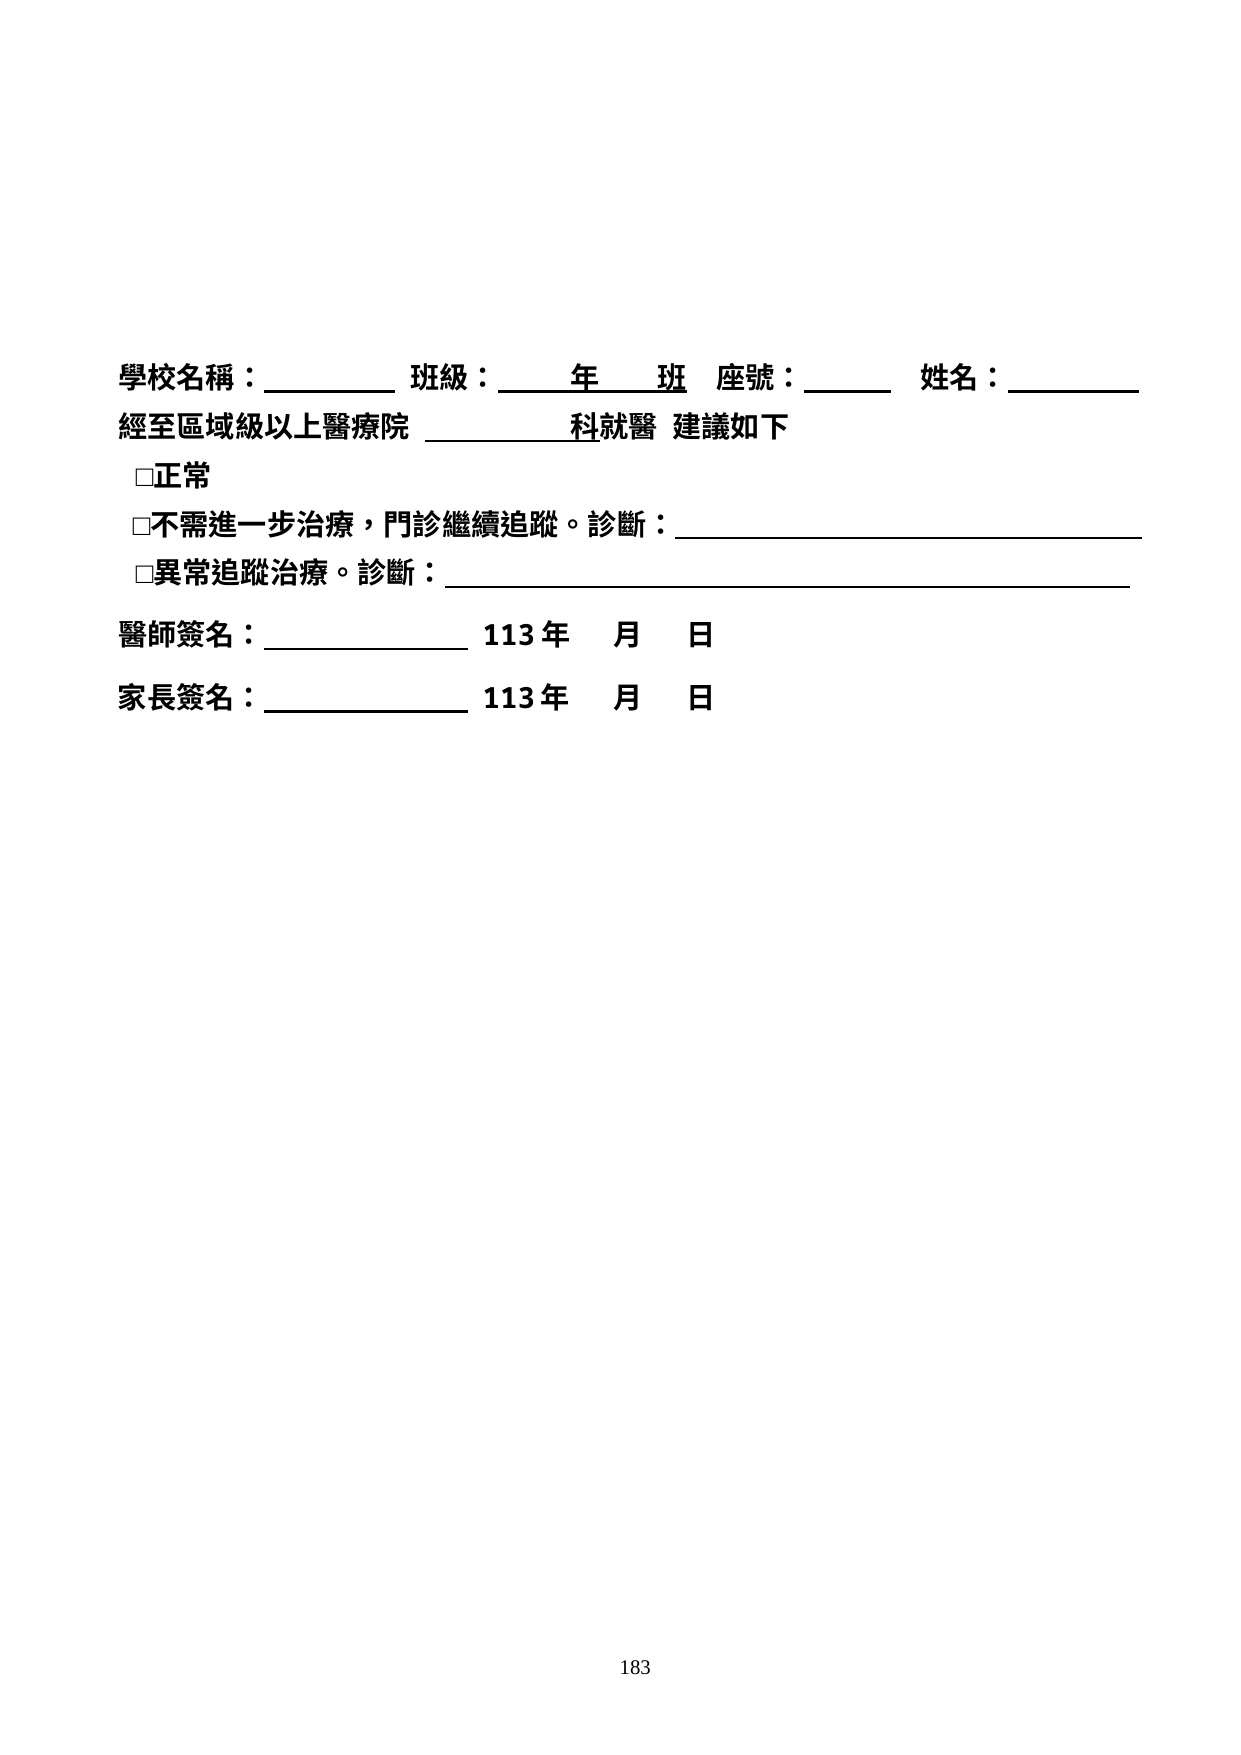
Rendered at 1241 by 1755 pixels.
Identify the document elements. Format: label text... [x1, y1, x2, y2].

text □正常 [118, 456, 1152, 494]
text □異常追蹤治療。診斷： [118, 554, 1152, 591]
text 經至區域級以上醫療院 科就醫 建議如下 [118, 407, 1152, 445]
text 學校名稱： 班級： 年 班 座號： 姓名： [118, 334, 1152, 396]
text □不需進一步治療，門診繼續追蹤。診斷： [118, 505, 1152, 542]
text 醫師簽名： 113年 月 日 家長簽名： 113年 月 日 [118, 591, 1152, 716]
